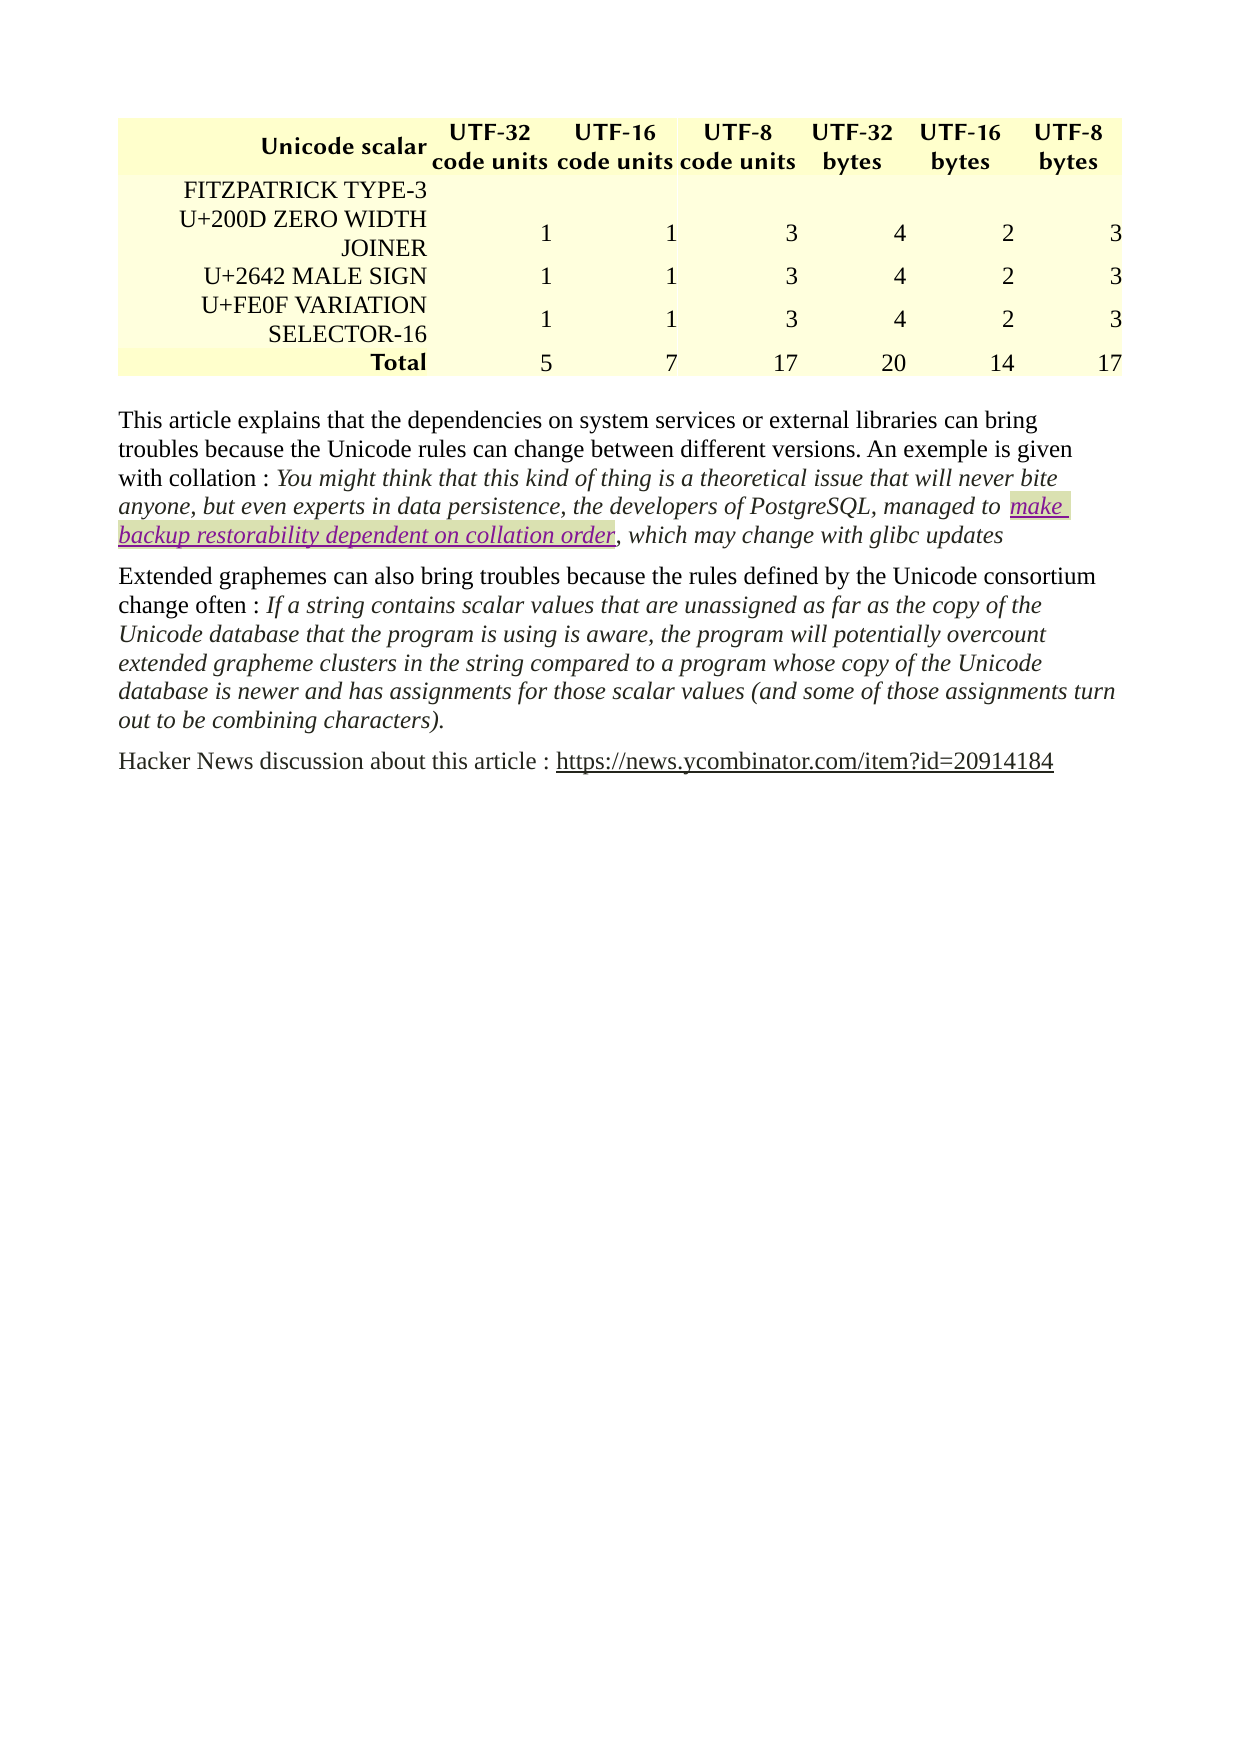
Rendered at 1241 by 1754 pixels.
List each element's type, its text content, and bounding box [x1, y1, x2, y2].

table_cell 3 [678, 261, 798, 290]
table_header UTF-8 code units [678, 118, 798, 175]
table_cell [906, 175, 1014, 204]
table_cell 2 [906, 290, 1014, 348]
table_cell 1 [552, 204, 677, 261]
table_cell [678, 175, 798, 204]
table_cell U+200D ZERO WIDTH JOINER [118, 204, 427, 261]
table_cell 14 [906, 348, 1014, 376]
table_cell 4 [798, 290, 906, 348]
table_cell 1 [427, 261, 552, 290]
table_header UTF-32 bytes [798, 118, 906, 175]
table_cell [427, 175, 552, 204]
table_cell 5 [427, 348, 552, 376]
table_cell 2 [906, 261, 1014, 290]
table_cell FITZPATRICK TYPE-3 [118, 175, 427, 204]
table_header Unicode scalar [118, 118, 427, 175]
table_cell [798, 175, 906, 204]
table_cell 2 [906, 204, 1014, 261]
table_cell [552, 175, 677, 204]
table_cell 3 [678, 204, 798, 261]
table_cell U+2642 MALE SIGN [118, 261, 427, 290]
text This article explains that the dependencies on system services or external libraries can bring troubles because the Unicode rules can change between different versions. An exemple is given with collation : You might think that this kind of thing is a theoretical issue that will never bite anyone, but even experts in data persistence, the developers of PostgreSQL, managed to make backup restorability dependent on collation order, which may change with glibc updates [118, 376, 1122, 549]
table_cell 20 [798, 348, 906, 376]
table_cell U+FE0F VARIATION SELECTOR-16 [118, 290, 427, 348]
table_cell [1014, 175, 1122, 204]
table_cell Total [118, 348, 427, 376]
table_header UTF-16 bytes [906, 118, 1014, 175]
table_cell 17 [678, 348, 798, 376]
table_header UTF-8 bytes [1014, 118, 1122, 175]
table_cell 3 [1014, 204, 1122, 261]
table_cell 3 [678, 290, 798, 348]
table_cell 3 [1014, 261, 1122, 290]
table_header UTF-32 code units [427, 118, 552, 175]
table_cell 4 [798, 204, 906, 261]
table_cell 1 [552, 290, 677, 348]
table_cell 1 [427, 204, 552, 261]
table_cell 4 [798, 261, 906, 290]
table_cell 1 [427, 290, 552, 348]
table_header UTF-16 code units [552, 118, 677, 175]
text Hacker News discussion about this article : https://news.ycombinator.com/item?id=20914184 [118, 746, 1122, 775]
text Extended graphemes can also bring troubles because the rules defined by the Unicode consortium change often : If a string contains scalar values that are unassigned as far as the copy of the Unicode database that the program is using is aware, the program will potentially overcount extended grapheme clusters in the string compared to a program whose copy of the Unicode database is newer and has assignments for those scalar values (and some of those assignments turn out to be combining characters). [118, 561, 1122, 734]
table_cell 17 [1014, 348, 1122, 376]
table_cell 3 [1014, 290, 1122, 348]
table_cell 7 [552, 348, 677, 376]
table_cell 1 [552, 261, 677, 290]
